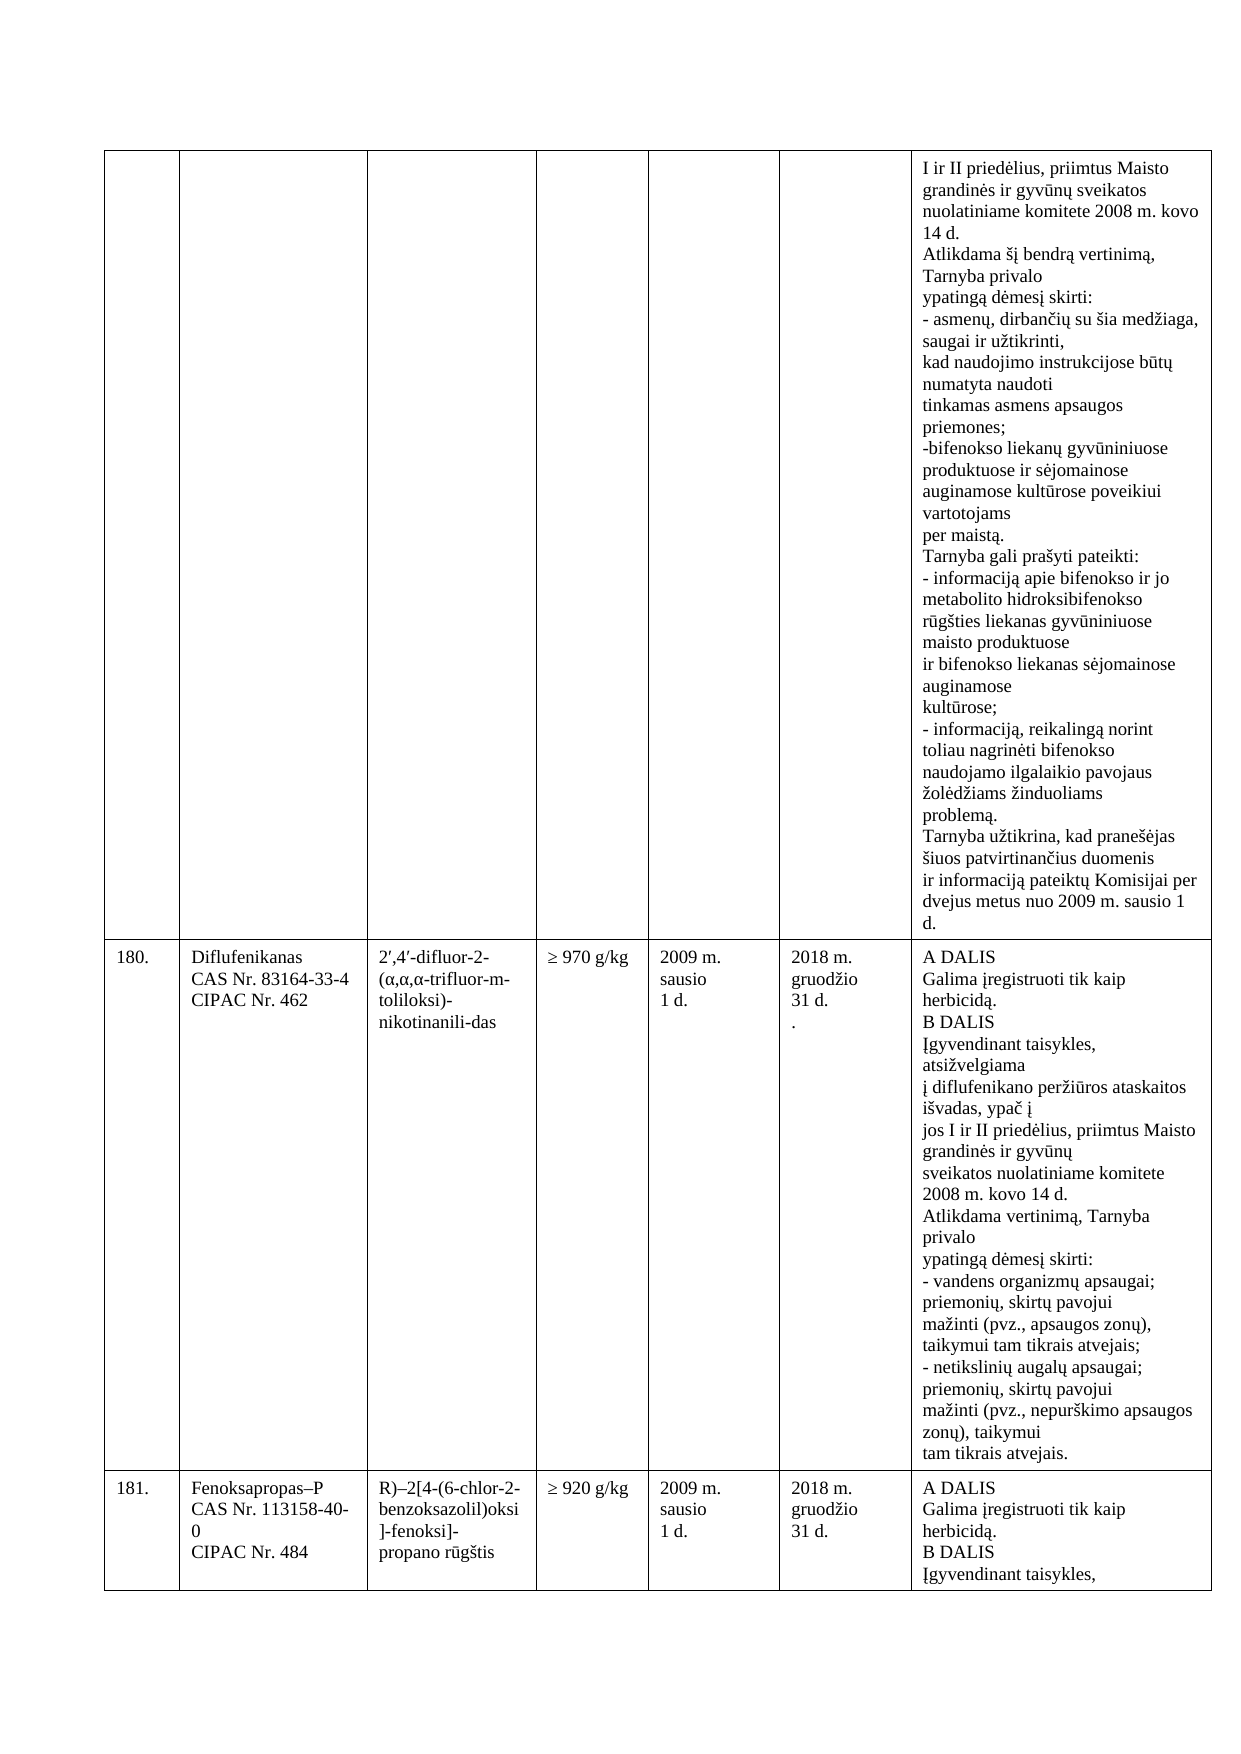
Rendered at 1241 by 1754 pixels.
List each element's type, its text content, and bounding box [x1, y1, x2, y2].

table_cell [180, 151, 367, 939]
table_cell A DALIS Galima įregistruoti tik kaip herbicidą. B DALIS Įgyvendinant taisykles, [912, 1471, 1211, 1590]
table_cell 2009 m. sausio 1 d. [649, 1471, 779, 1590]
table_cell [780, 151, 911, 939]
table_cell ≥ 970 g/kg [537, 940, 648, 1469]
table_cell [105, 151, 179, 939]
table_cell 2009 m. sausio 1 d. [649, 940, 779, 1469]
table_cell Fenoksapropas–P CAS Nr. 113158-40-0 CIPAC Nr. 484 [180, 1471, 367, 1590]
table_cell 180. [105, 940, 179, 1469]
table_cell A DALIS Galima įregistruoti tik kaip herbicidą. B DALIS Įgyvendinant taisykles, atsižvelgiama į diflufenikano peržiūros ataskaitos išvadas, ypač į jos I ir II priedėlius, priimtus Maisto grandinės ir gyvūnų sveikatos nuolatiniame komitete 2008 m. kovo 14 d. Atlikdama vertinimą, Tarnyba privalo ypatingą dėmesį skirti: - vandens organizmų apsaugai; priemonių, skirtų pavojui mažinti (pvz., apsaugos zonų), taikymui tam tikrais atvejais; - netikslinių augalų apsaugai; priemonių, skirtų pavojui mažinti (pvz., nepurškimo apsaugos zonų), taikymui tam tikrais atvejais. [912, 940, 1211, 1469]
table_cell ≥ 920 g/kg [537, 1471, 648, 1590]
table_cell R)–2[4-(6-chlor-2- benzoksazolil)oksi]-fenoksi]- propano rūgštis [368, 1471, 536, 1590]
table_cell [649, 151, 779, 939]
table_cell [368, 151, 536, 939]
table_cell 2018 m. gruodžio 31 d. . [780, 940, 911, 1469]
table_cell [537, 151, 648, 939]
table_cell Diflufenikanas CAS Nr. 83164-33-4 CIPAC Nr. 462 [180, 940, 367, 1469]
table_cell I ir II priedėlius, priimtus Maisto grandinės ir gyvūnų sveikatos nuolatiniame komitete 2008 m. kovo 14 d. Atlikdama šį bendrą vertinimą, Tarnyba privalo ypatingą dėmesį skirti: - asmenų, dirbančių su šia medžiaga, saugai ir užtikrinti, kad naudojimo instrukcijose būtų numatyta naudoti tinkamas asmens apsaugos priemones; -bifenokso liekanų gyvūniniuose produktuose ir sėjomainose auginamose kultūrose poveikiui vartotojams per maistą. Tarnyba gali prašyti pateikti: - informaciją apie bifenokso ir jo metabolito hidroksibifenokso rūgšties liekanas gyvūniniuose maisto produktuose ir bifenokso liekanas sėjomainose auginamose kultūrose; - informaciją, reikalingą norint toliau nagrinėti bifenokso naudojamo ilgalaikio pavojaus žolėdžiams žinduoliams problemą. Tarnyba užtikrina, kad pranešėjas šiuos patvirtinančius duomenis ir informaciją pateiktų Komisijai per dvejus metus nuo 2009 m. sausio 1 d. [912, 151, 1211, 939]
table_cell 2018 m. gruodžio 31 d. [780, 1471, 911, 1590]
table_cell 2′,4′-difluor-2-(α,α,α-trifluor-m-toliloksi)- nikotinanili-das [368, 940, 536, 1469]
table_cell 181. [105, 1471, 179, 1590]
